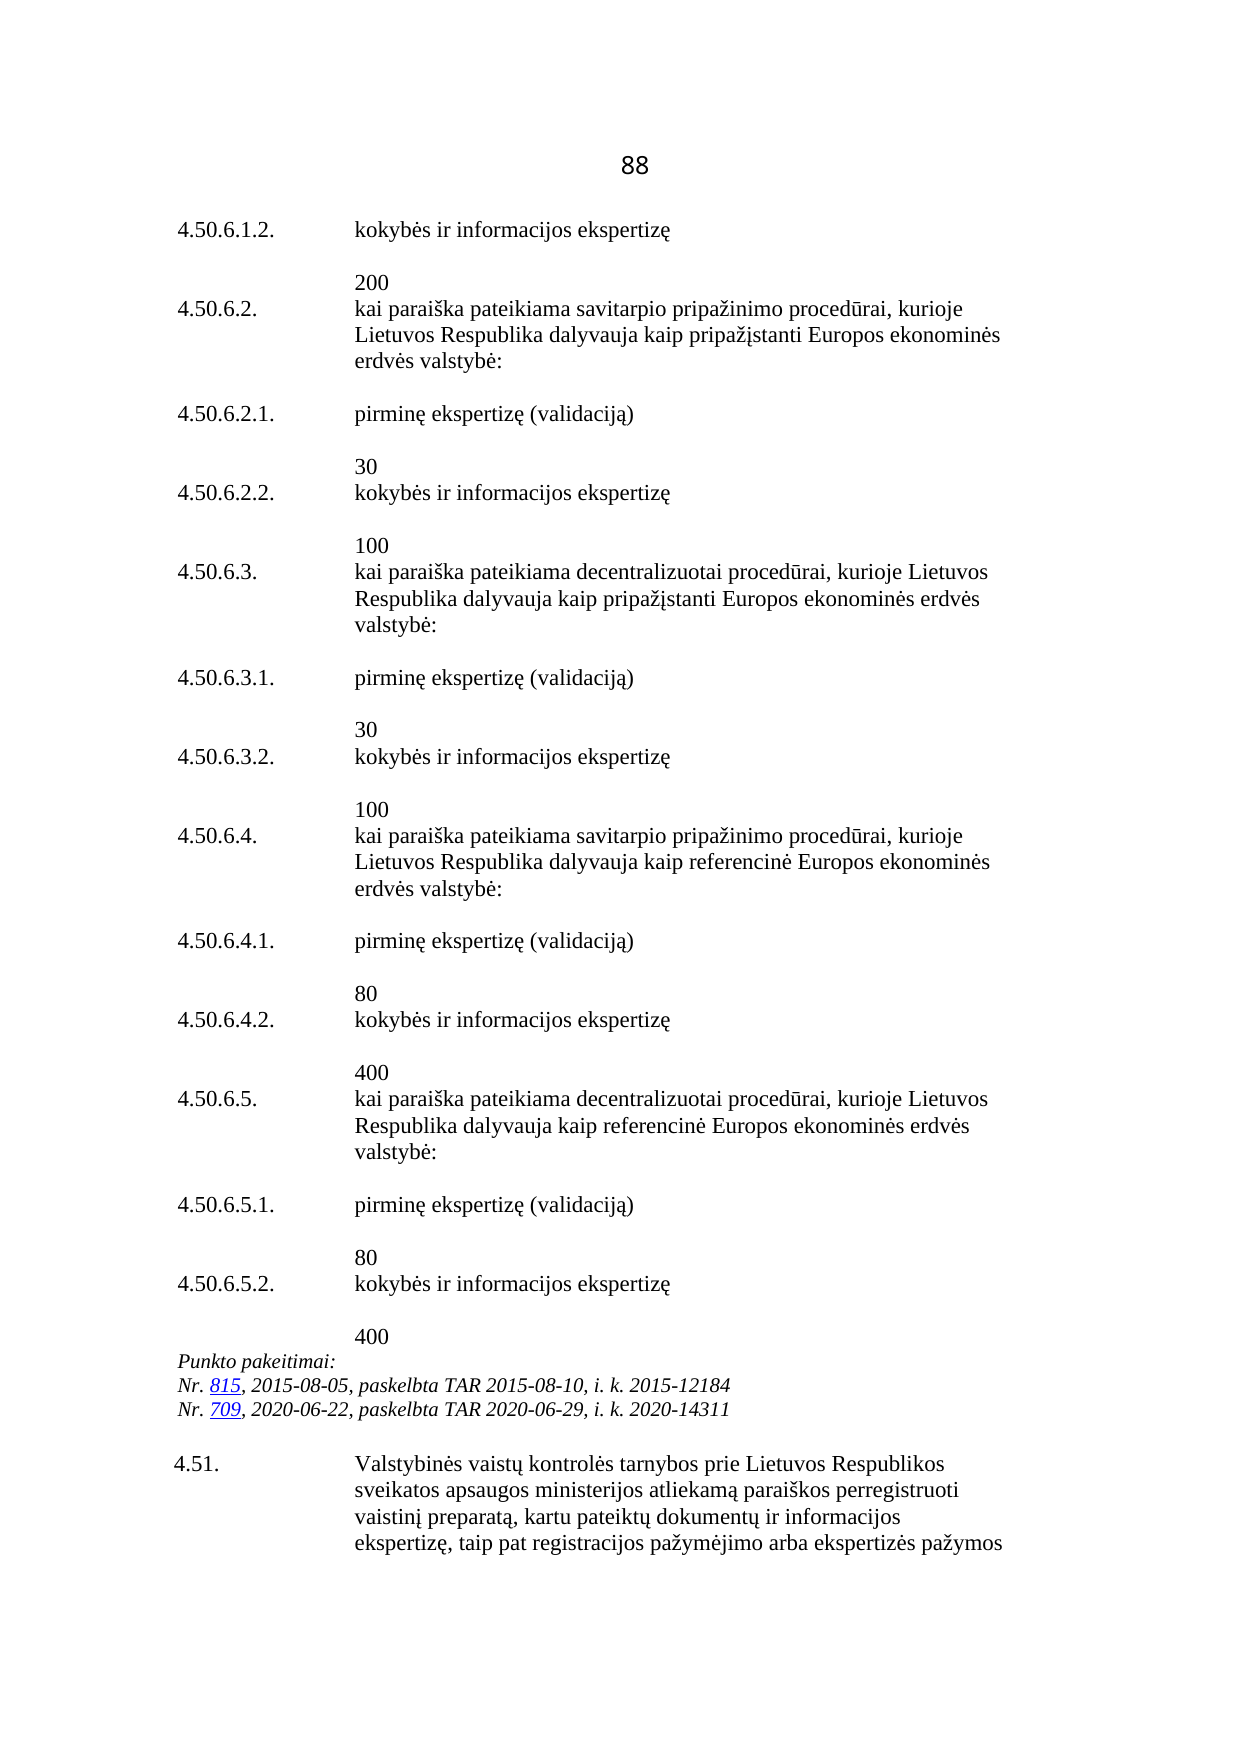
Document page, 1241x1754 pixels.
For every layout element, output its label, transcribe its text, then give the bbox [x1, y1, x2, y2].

text 4.50.6.2.2. kokybės ir informacijos ekspertizę 100 [177, 479, 1004, 558]
text Nr. 815, 2015-08-05, paskelbta TAR 2015-08-10, i. k. 2015-12184 [177, 1373, 1093, 1397]
text 4.50.6.3.1. pirminę ekspertizę (validaciją) 30 [177, 664, 1004, 743]
text Punkto pakeitimai: [177, 1349, 1093, 1373]
text Nr. 709, 2020-06-22, paskelbta TAR 2020-06-29, i. k. 2020-14311 [177, 1397, 1093, 1421]
text 4.50.6.2.1. pirminę ekspertizę (validaciją) 30 [177, 400, 1004, 479]
text 4.50.6.1.2. kokybės ir informacijos ekspertizę 200 [177, 216, 1004, 295]
text 4.50.6.4.2. kokybės ir informacijos ekspertizę 400 [177, 1006, 1004, 1086]
text 4.50.6.5.2. kokybės ir informacijos ekspertizę 400 [177, 1270, 1004, 1349]
text 4.50.6.4.1. pirminę ekspertizę (validaciją) 80 [177, 927, 1004, 1006]
text 4.50.6.4. kai paraiška pateikiama savitarpio pripažinimo procedūrai, kurioje Lietuvos Respublika dalyvauja kaip referencinė Europos ekonominės erdvės valstybė: [177, 822, 1004, 927]
text 4.50.6.3. kai paraiška pateikiama decentralizuotai procedūrai, kurioje Lietuvos Respublika dalyvauja kaip pripažįstanti Europos ekonominės erdvės valstybė: [177, 558, 1004, 664]
text 4.50.6.5. kai paraiška pateikiama decentralizuotai procedūrai, kurioje Lietuvos Respublika dalyvauja kaip referencinė Europos ekonominės erdvės valstybė: [177, 1086, 1004, 1191]
text 4.50.6.3.2. kokybės ir informacijos ekspertizę 100 [177, 743, 1004, 822]
text 4.50.6.5.1. pirminę ekspertizę (validaciją) 80 [177, 1191, 1004, 1270]
text 4.50.6.2. kai paraiška pateikiama savitarpio pripažinimo procedūrai, kurioje Lietuvos Respublika dalyvauja kaip pripažįstanti Europos ekonominės erdvės valstybė: [177, 295, 1004, 400]
text 4.51. Valstybinės vaistų kontrolės tarnybos prie Lietuvos Respublikos sveikatos apsaugos ministerijos atliekamą paraiškos perregistruoti vaistinį preparatą, kartu pateiktų dokumentų ir informacijos ekspertizę, taip pat registracijos pažymėjimo arba ekspertizės pažymos [174, 1450, 1004, 1555]
